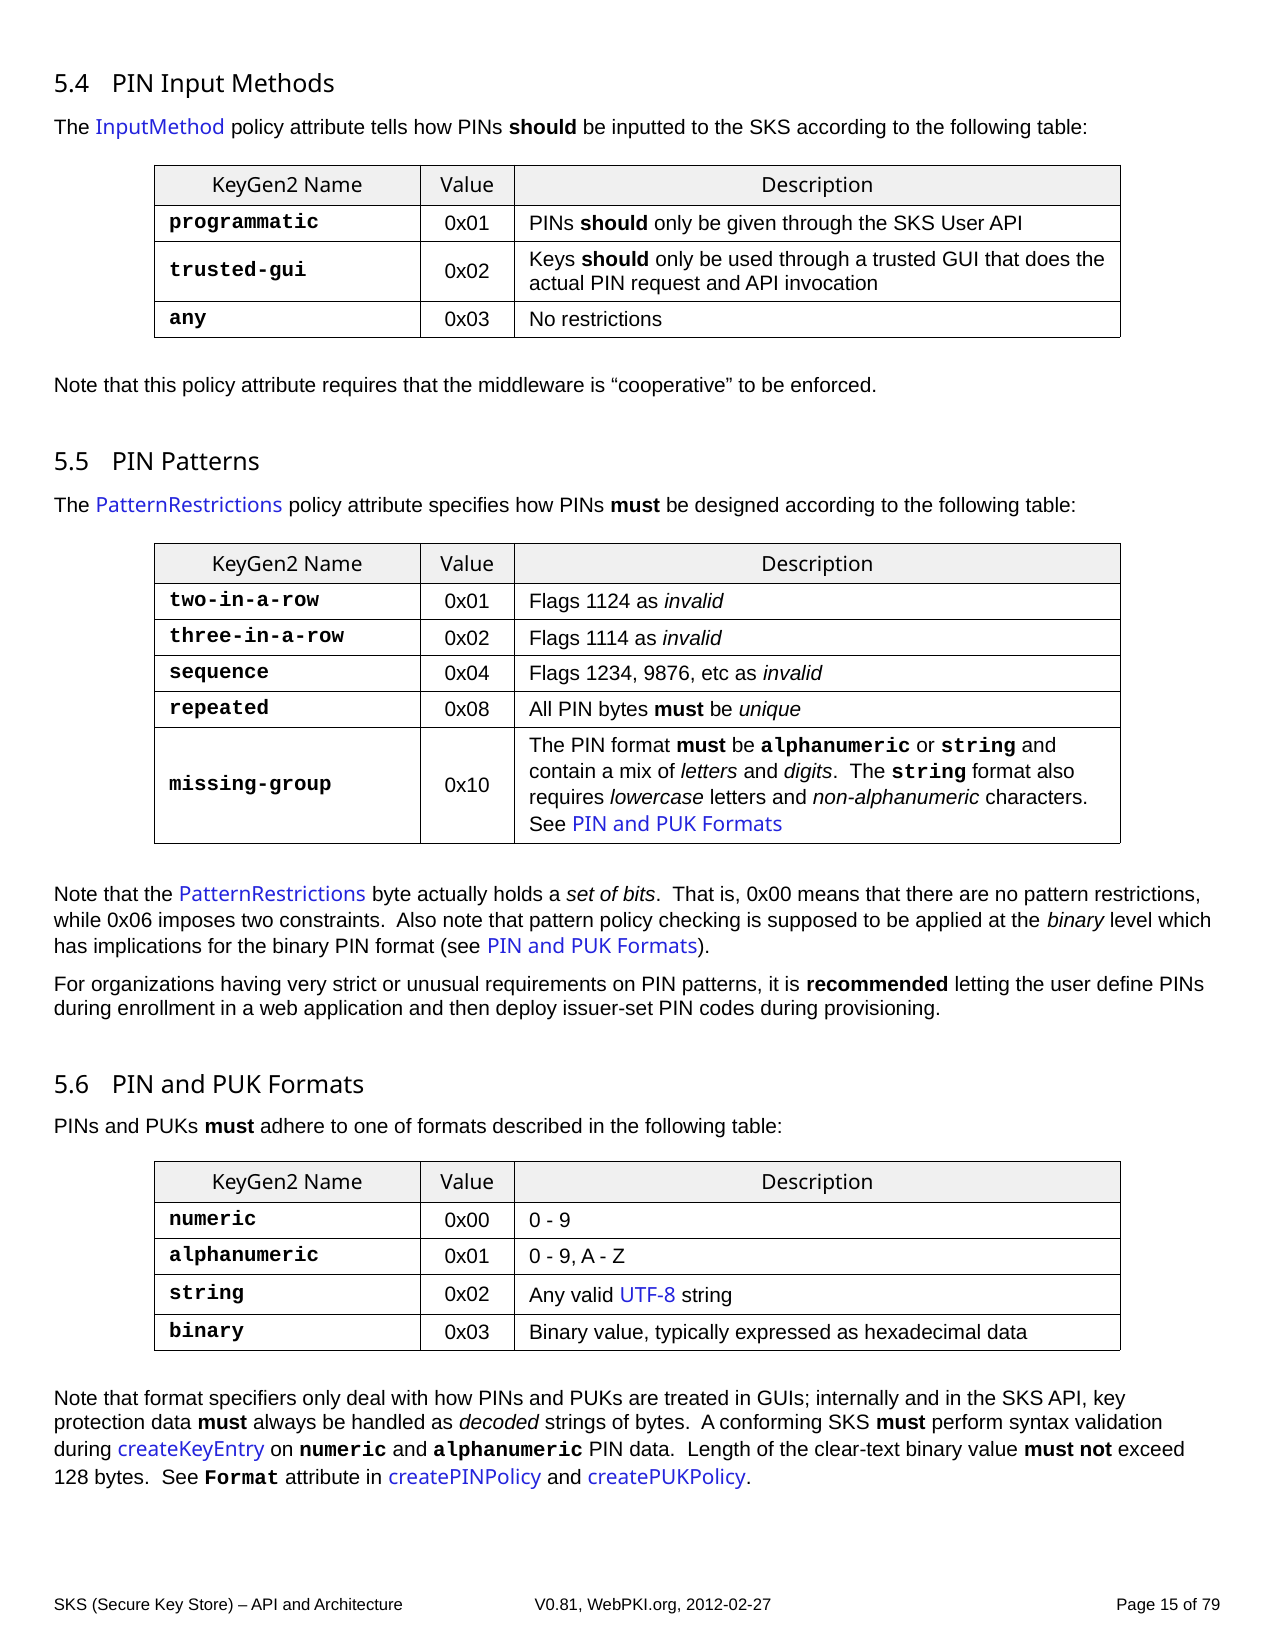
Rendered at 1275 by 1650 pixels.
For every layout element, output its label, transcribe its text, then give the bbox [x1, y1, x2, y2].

table_cell programmatic [155, 206, 420, 241]
table_header Description [515, 166, 1120, 205]
table_header Value [421, 544, 514, 583]
text The InputMethod policy attribute tells how PINs should be inputted to the SKS according to the following table: [54, 112, 1221, 164]
table_cell 0x01 [421, 206, 514, 241]
table_cell alphanumeric [155, 1239, 420, 1274]
table_cell No restrictions [515, 302, 1120, 337]
text The PatternRestrictions policy attribute specifies how PINs must be designed according to the following table: [54, 491, 1221, 543]
table_header Description [515, 1162, 1120, 1202]
subtitle PIN and PUK Formats [54, 1067, 1221, 1101]
table_cell All PIN bytes must be unique [515, 692, 1120, 727]
table_cell Binary value, typically expressed as hexadecimal data [515, 1315, 1120, 1350]
table_header KeyGen2 Name [155, 544, 420, 583]
table_cell trusted-gui [155, 242, 420, 301]
table_cell Keys should only be used through a trusted GUI that does the actual PIN request and API invocation [515, 242, 1120, 301]
table_cell The PIN format must be alphanumeric or string and contain a mix of letters and digits. The string format also requires lowercase letters and non-alphanumeric characters. See PIN and PUK Formats [515, 728, 1120, 843]
table_cell any [155, 302, 420, 337]
table_cell Flags 1124 as invalid [515, 584, 1120, 619]
table_cell 0x01 [421, 1239, 514, 1274]
table_cell string [155, 1275, 420, 1314]
table_header KeyGen2 Name [155, 166, 420, 205]
table_cell 0x02 [421, 1275, 514, 1314]
text Note that the PatternRestrictions byte actually holds a set of bits. That is, 0x00 means that there are no pattern restrictions, while 0x06 imposes two constraints. Also note that pattern policy checking is supposed to be applied at the binary level which has implications for the binary PIN format (see PIN and PUK Formats). [54, 879, 1221, 960]
text Note that format specifiers only deal with how PINs and PUKs are treated in GUIs; internally and in the SKS API, key protection data must always be handled as decoded strings of bytes. A conforming SKS must perform syntax validation during createKeyEntry on numeric and alphanumeric PIN data. Length of the clear-text binary value must not exceed 128 bytes. See Format attribute in createPINPolicy and createPUKPolicy. [54, 1386, 1221, 1491]
table_cell 0x02 [421, 242, 514, 301]
table_cell missing-group [155, 728, 420, 843]
text Note that this policy attribute requires that the middleware is “cooperative” to be enforced. [54, 373, 1221, 397]
table_cell 0x10 [421, 728, 514, 843]
table_cell Flags 1114 as invalid [515, 620, 1120, 655]
table_header Description [515, 544, 1120, 583]
table_cell numeric [155, 1203, 420, 1238]
table_header Value [421, 1162, 514, 1202]
table_cell 0 - 9 [515, 1203, 1120, 1238]
table_header KeyGen2 Name [155, 1162, 420, 1202]
table_cell 0 - 9, A - Z [515, 1239, 1120, 1274]
table_cell 0x03 [421, 1315, 514, 1350]
table_cell sequence [155, 656, 420, 691]
table_cell 0x04 [421, 656, 514, 691]
table_cell binary [155, 1315, 420, 1350]
table_cell Flags 1234, 9876, etc as invalid [515, 656, 1120, 691]
text For organizations having very strict or unusual requirements on PIN patterns, it is recommended letting the user define PINs during enrollment in a web application and then deploy issuer-set PIN codes during provisioning. [54, 972, 1221, 1019]
table_cell repeated [155, 692, 420, 727]
table_cell three-in-a-row [155, 620, 420, 655]
table_cell 0x03 [421, 302, 514, 337]
subtitle PIN Input Methods [54, 66, 1221, 100]
table_cell Any valid UTF-8 string [515, 1275, 1120, 1314]
text PINs and PUKs must adhere to one of formats described in the following table: [54, 1113, 1221, 1161]
table_cell 0x08 [421, 692, 514, 727]
table_cell 0x00 [421, 1203, 514, 1238]
table_cell 0x02 [421, 620, 514, 655]
table_cell two-in-a-row [155, 584, 420, 619]
table_header Value [421, 166, 514, 205]
subtitle PIN Patterns [54, 444, 1221, 478]
table_cell PINs should only be given through the SKS User API [515, 206, 1120, 241]
table_cell 0x01 [421, 584, 514, 619]
